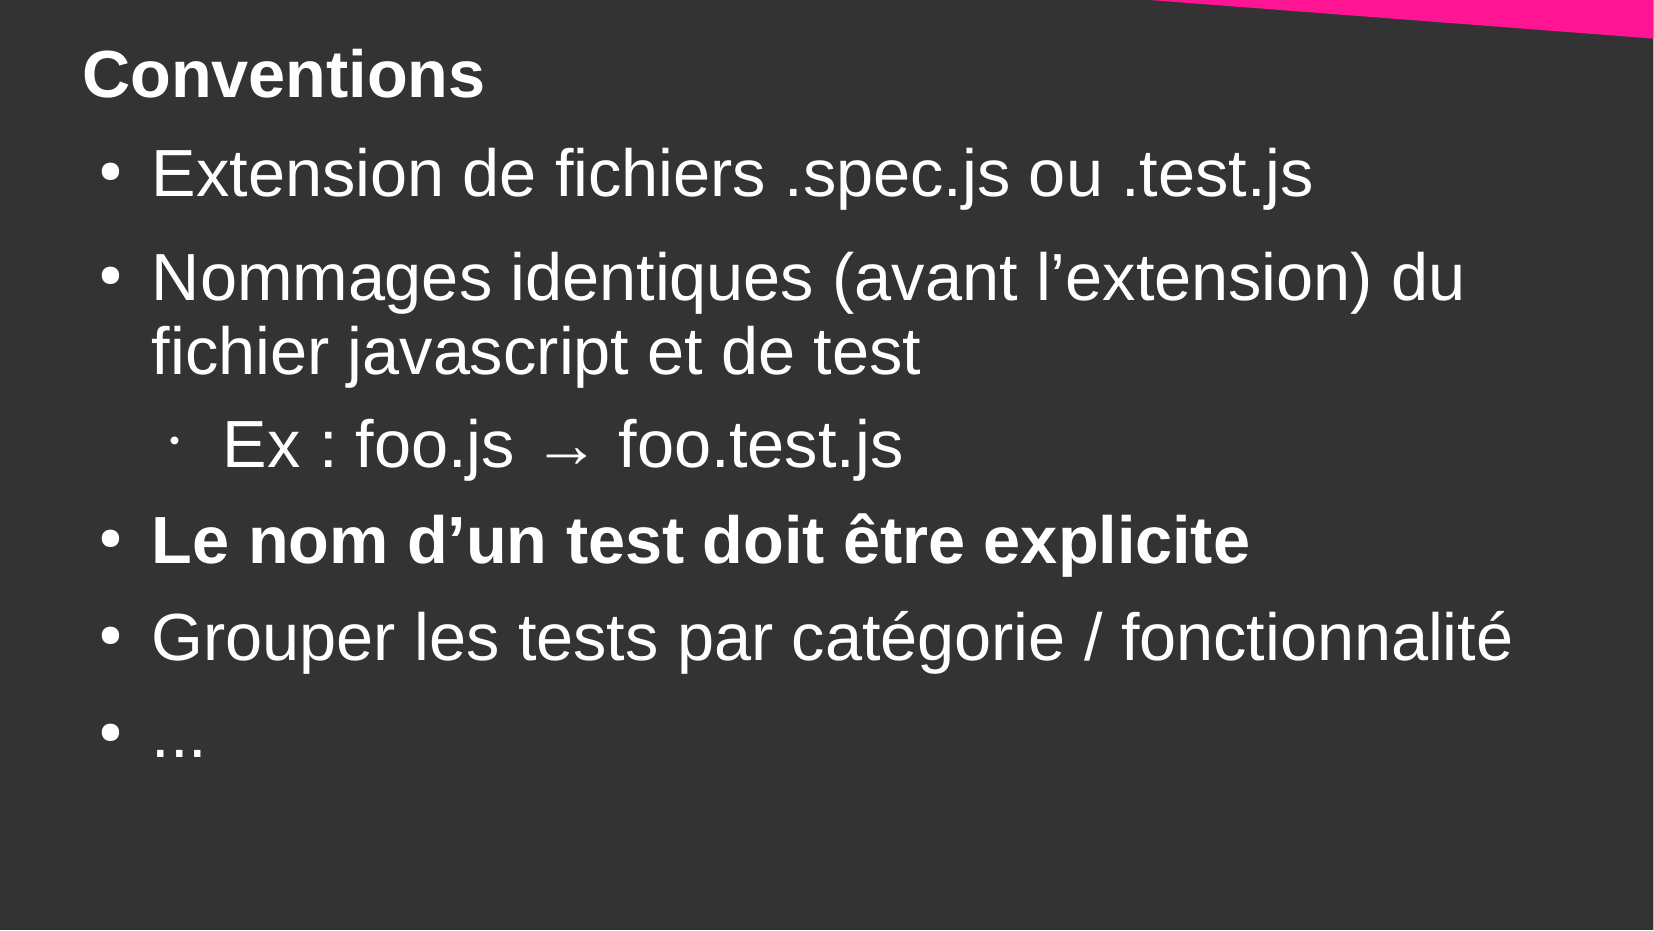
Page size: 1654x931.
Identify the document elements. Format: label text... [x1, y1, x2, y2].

text_box [1149, 0, 1654, 39]
list Extension de fichiers .spec.js ou .test.js Nommages identiques (avant l’extension) du fichier javascript et de test Ex : foo.js → foo.test.js Le nom d’un test doit être explicite Grouper les tests par catégorie / fonctionnalité ... [80, 135, 1620, 804]
title Conventions [82, 37, 1571, 112]
